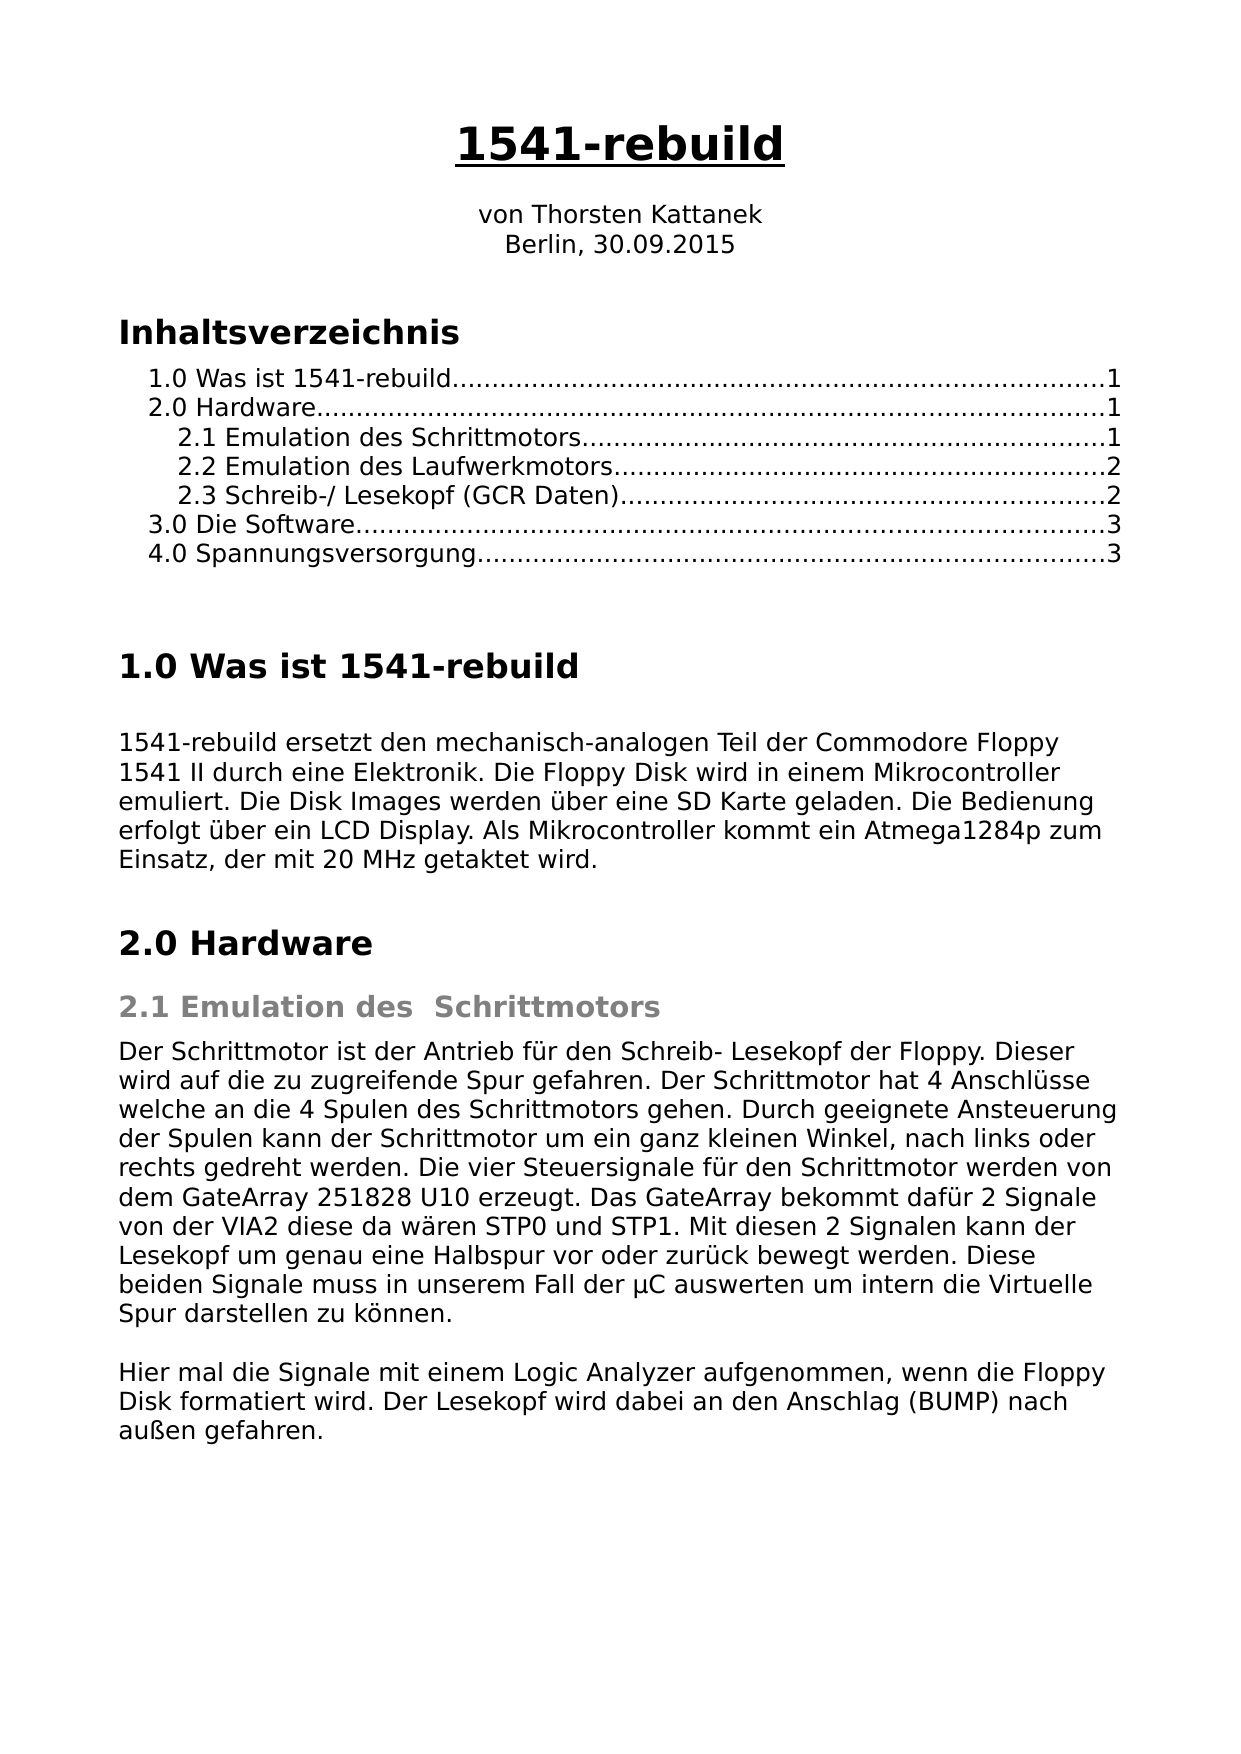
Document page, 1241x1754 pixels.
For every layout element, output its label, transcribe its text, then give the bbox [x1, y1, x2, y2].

text 1.0 Was ist 1541-rebuild 1 [148, 364, 1122, 394]
text 2.3 Schreib-/ Lesekopf (GCR Daten) 2 [177, 481, 1122, 510]
text 3.0 Die Software 3 [148, 510, 1122, 539]
text 1541-rebuild [118, 118, 1122, 171]
text von Thorsten Kattanek [118, 201, 1122, 230]
subtitle 2.1 Emulation des Schrittmotors [118, 991, 1122, 1024]
text 2.2 Emulation des Laufwerkmotors 2 [177, 452, 1122, 481]
subtitle 2.0 Hardware [118, 924, 1122, 963]
text 2.1 Emulation des Schrittmotors 1 [177, 423, 1122, 452]
subtitle Inhaltsverzeichnis [118, 313, 1122, 352]
text Berlin, 30.09.2015 [118, 230, 1122, 259]
text 1541-rebuild ersetzt den mechanisch-analogen Teil der Commodore Floppy 1541 II durch eine Elektronik. Die Floppy Disk wird in einem Mikrocontroller emuliert. Die Disk Images werden über eine SD Karte geladen. Die Bedienung erfolgt über ein LCD Display. Als Mikrocontroller kommt ein Atmega1284p zum Einsatz, der mit 20 MHz getaktet wird. [118, 728, 1122, 874]
text Der Schrittmotor ist der Antrieb für den Schreib- Lesekopf der Floppy. Dieser wird auf die zu zugreifende Spur gefahren. Der Schrittmotor hat 4 Anschlüsse welche an die 4 Spulen des Schrittmotors gehen. Durch geeignete Ansteuerung der Spulen kann der Schrittmotor um ein ganz kleinen Winkel, nach links oder rechts gedreht werden. Die vier Steuersignale für den Schrittmotor werden von dem GateArray 251828 U10 erzeugt. Das GateArray bekommt dafür 2 Signale von der VIA2 diese da wären STP0 und STP1. Mit diesen 2 Signalen kann der Lesekopf um genau eine Halbspur vor oder zurück bewegt werden. Diese beiden Signale muss in unserem Fall der µC auswerten um intern die Virtuelle Spur darstellen zu können. [118, 1037, 1122, 1329]
subtitle 1.0 Was ist 1541-rebuild [118, 648, 1122, 687]
text 2.0 Hardware 1 [148, 394, 1122, 423]
text 4.0 Spannungsversorgung 3 [148, 539, 1122, 569]
text Hier mal die Signale mit einem Logic Analyzer aufgenommen, wenn die Floppy Disk formatiert wird. Der Lesekopf wird dabei an den Anschlag (BUMP) nach außen gefahren. [118, 1358, 1122, 1445]
